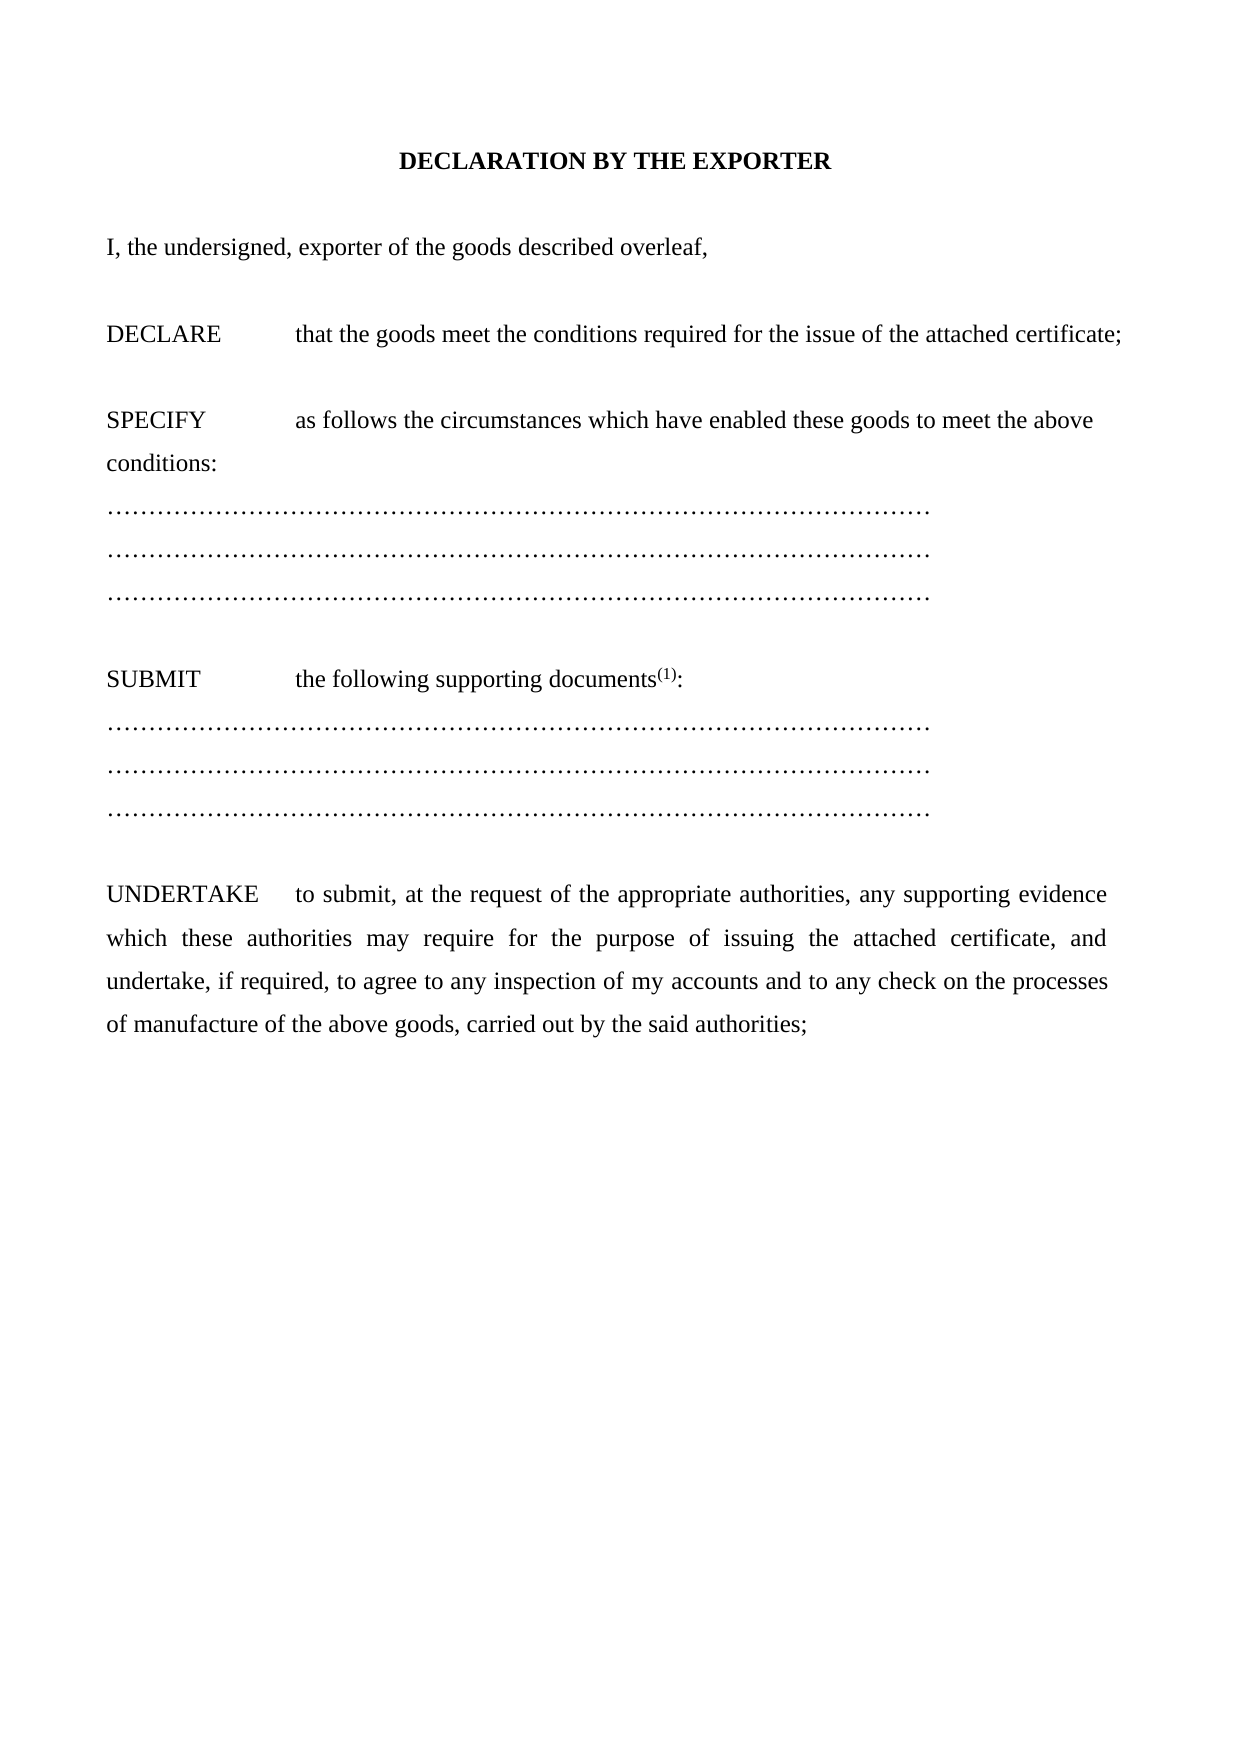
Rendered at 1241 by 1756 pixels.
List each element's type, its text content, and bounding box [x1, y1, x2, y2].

text UNDERTAKE to submit, at the request of the appropriate authorities, any supporting evidence which these authorities may require for the purpose of issuing the attached certificate, and undertake, if required, to agree to any inspection of my accounts and to any check on the processes of manufacture of the above goods, carried out by the said authorities; [106, 879, 1108, 1038]
text ……………………………………………………………………………………… [106, 577, 1149, 606]
text DECLARE that the goods meet the conditions required for the issue of the attached certificate; [106, 319, 1149, 347]
text SPECIFY as follows the circumstances which have enabled these goods to meet the above conditions: [106, 405, 1094, 477]
text ……………………………………………………………………………………… [106, 750, 1149, 779]
text SUBMIT the following supporting documents(1): [106, 664, 1149, 692]
text DECLARATION BY THE EXPORTER [106, 146, 1124, 175]
text ……………………………………………………………………………………… [106, 707, 1149, 736]
text ……………………………………………………………………………………… [106, 793, 1149, 822]
text ……………………………………………………………………………………… [106, 534, 1149, 563]
text ……………………………………………………………………………………… [106, 491, 1149, 520]
text I, the undersigned, exporter of the goods described overleaf, [106, 232, 1149, 261]
